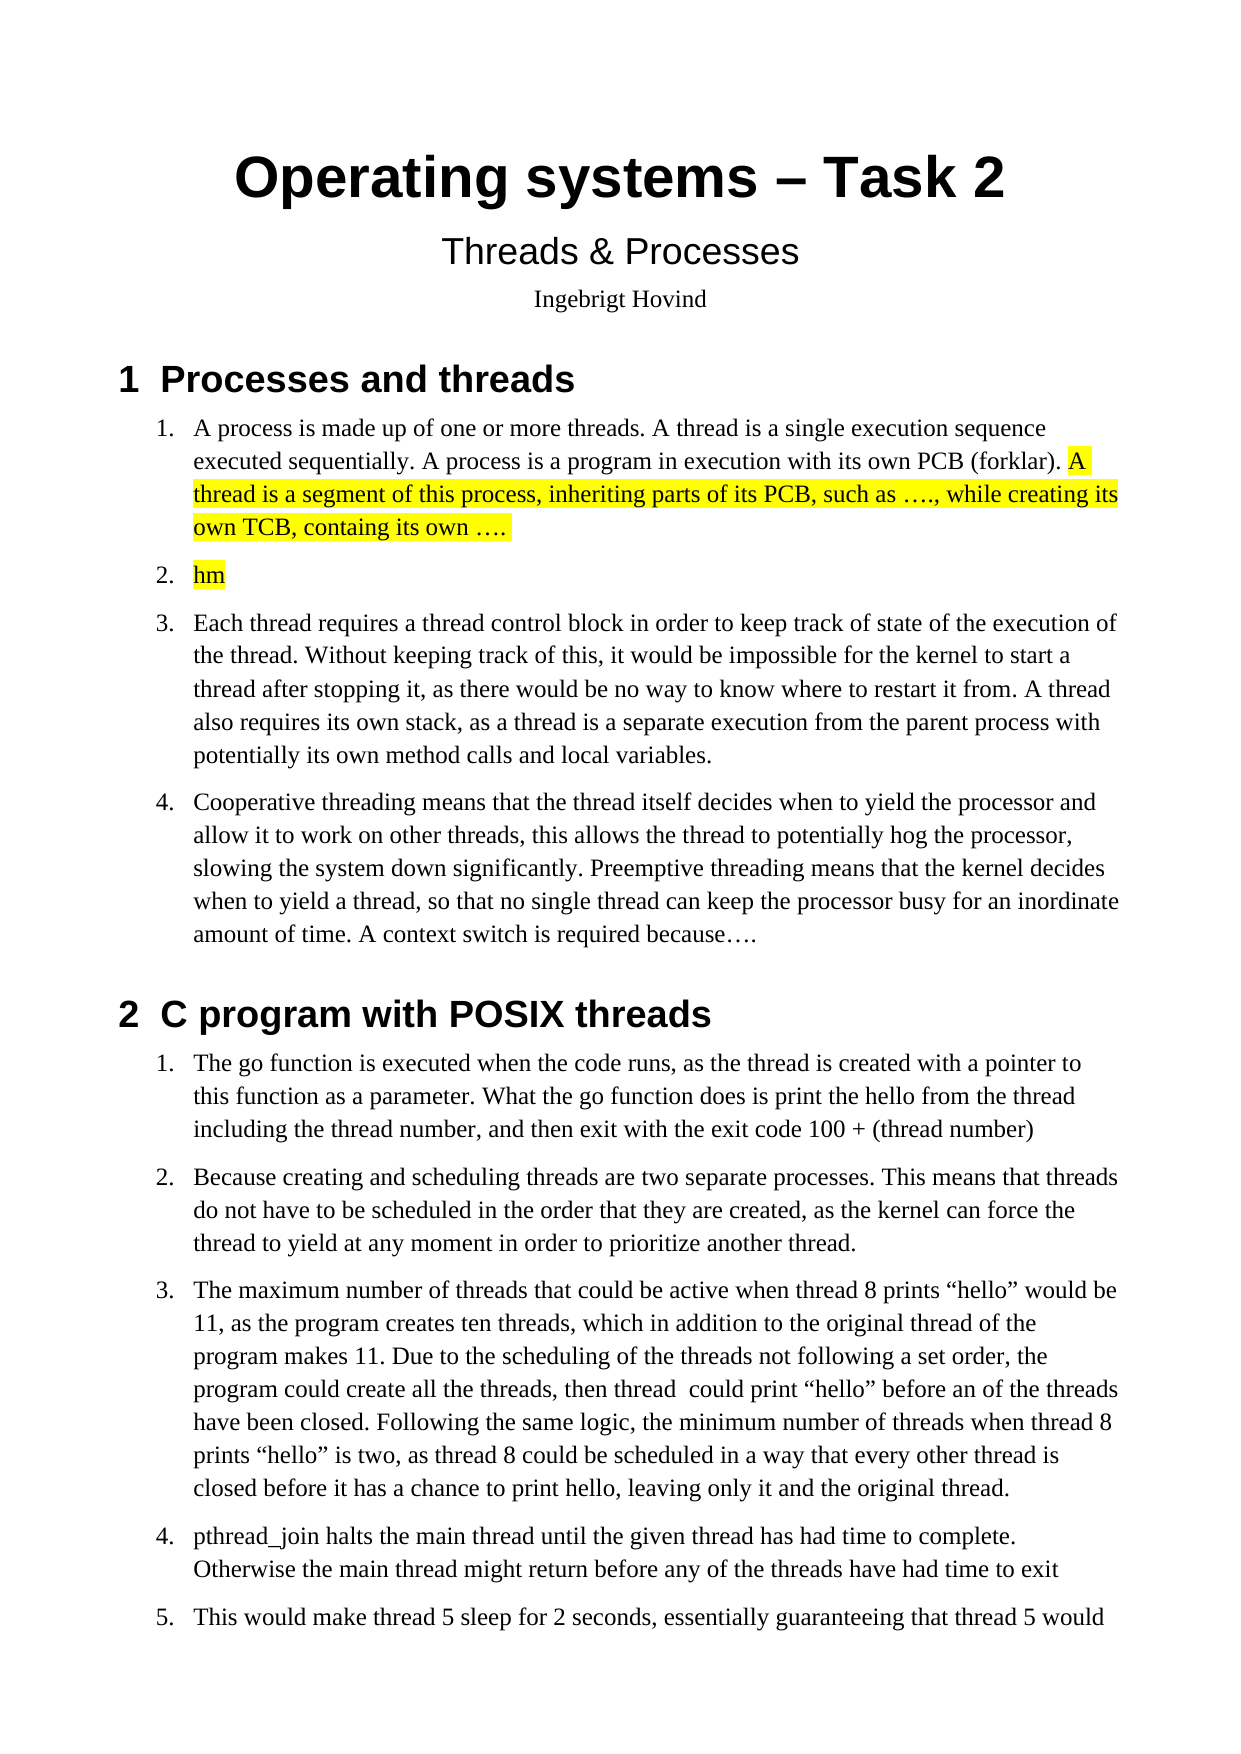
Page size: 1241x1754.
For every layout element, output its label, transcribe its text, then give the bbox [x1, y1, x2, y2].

list The maximum number of threads that could be active when thread 8 prints “hello” would be 11, as the program creates ten threads, which in addition to the original thread of the program makes 11. Due to the scheduling of the threads not following a set order, the program could create all the threads, then thread could print “hello” before an of the threads have been closed. Following the same logic, the minimum number of threads when thread 8 prints “hello” is two, as thread 8 could be scheduled in a way that every other thread is closed before it has a chance to print hello, leaving only it and the original thread. [156, 1275, 1122, 1502]
list The go function is executed when the code runs, as the thread is created with a pointer to this function as a parameter. What the go function does is print the hello from the thread including the thread number, and then exit with the exit code 100 + (thread number) [156, 1048, 1122, 1143]
title Operating systems – Task 2 [118, 143, 1122, 210]
subtitle 1 Processes and threads [118, 357, 1122, 401]
subtitle Threads & Processes [118, 229, 1122, 272]
list Each thread requires a thread control block in order to keep track of state of the execution of the thread. Without keeping track of this, it would be impossible for the kernel to start a thread after stopping it, as there would be no way to know where to restart it from. A thread also requires its own stack, as a thread is a separate execution from the parent process with potentially its own method calls and local variables. [156, 608, 1122, 768]
list A process is made up of one or more threads. A thread is a single execution sequence executed sequentially. A process is a program in execution with its own PCB (forklar). A thread is a segment of this process, inheriting parts of its PCB, such as …., while creating its own TCB, containg its own …. [156, 413, 1122, 541]
list Because creating and scheduling threads are two separate processes. This means that threads do not have to be scheduled in the order that they are created, as the kernel can force the thread to yield at any moment in order to prioritize another thread. [156, 1162, 1122, 1257]
subtitle 2 C program with POSIX threads [118, 992, 1122, 1036]
list hm [156, 560, 1122, 589]
list This would make thread 5 sleep for 2 seconds, essentially guaranteeing that thread 5 would [156, 1602, 1122, 1631]
list Cooperative threading means that the thread itself decides when to yield the processor and allow it to work on other threads, this allows the thread to potentially hog the processor, slowing the system down significantly. Preemptive threading means that the kernel decides when to yield a thread, so that no single thread can keep the processor busy for an inordinate amount of time. A context switch is required because…. [156, 787, 1122, 948]
text Ingebrigt Hovind [118, 284, 1122, 313]
list pthread_join halts the main thread until the given thread has had time to complete. Otherwise the main thread might return before any of the threads have had time to exit [156, 1521, 1122, 1583]
